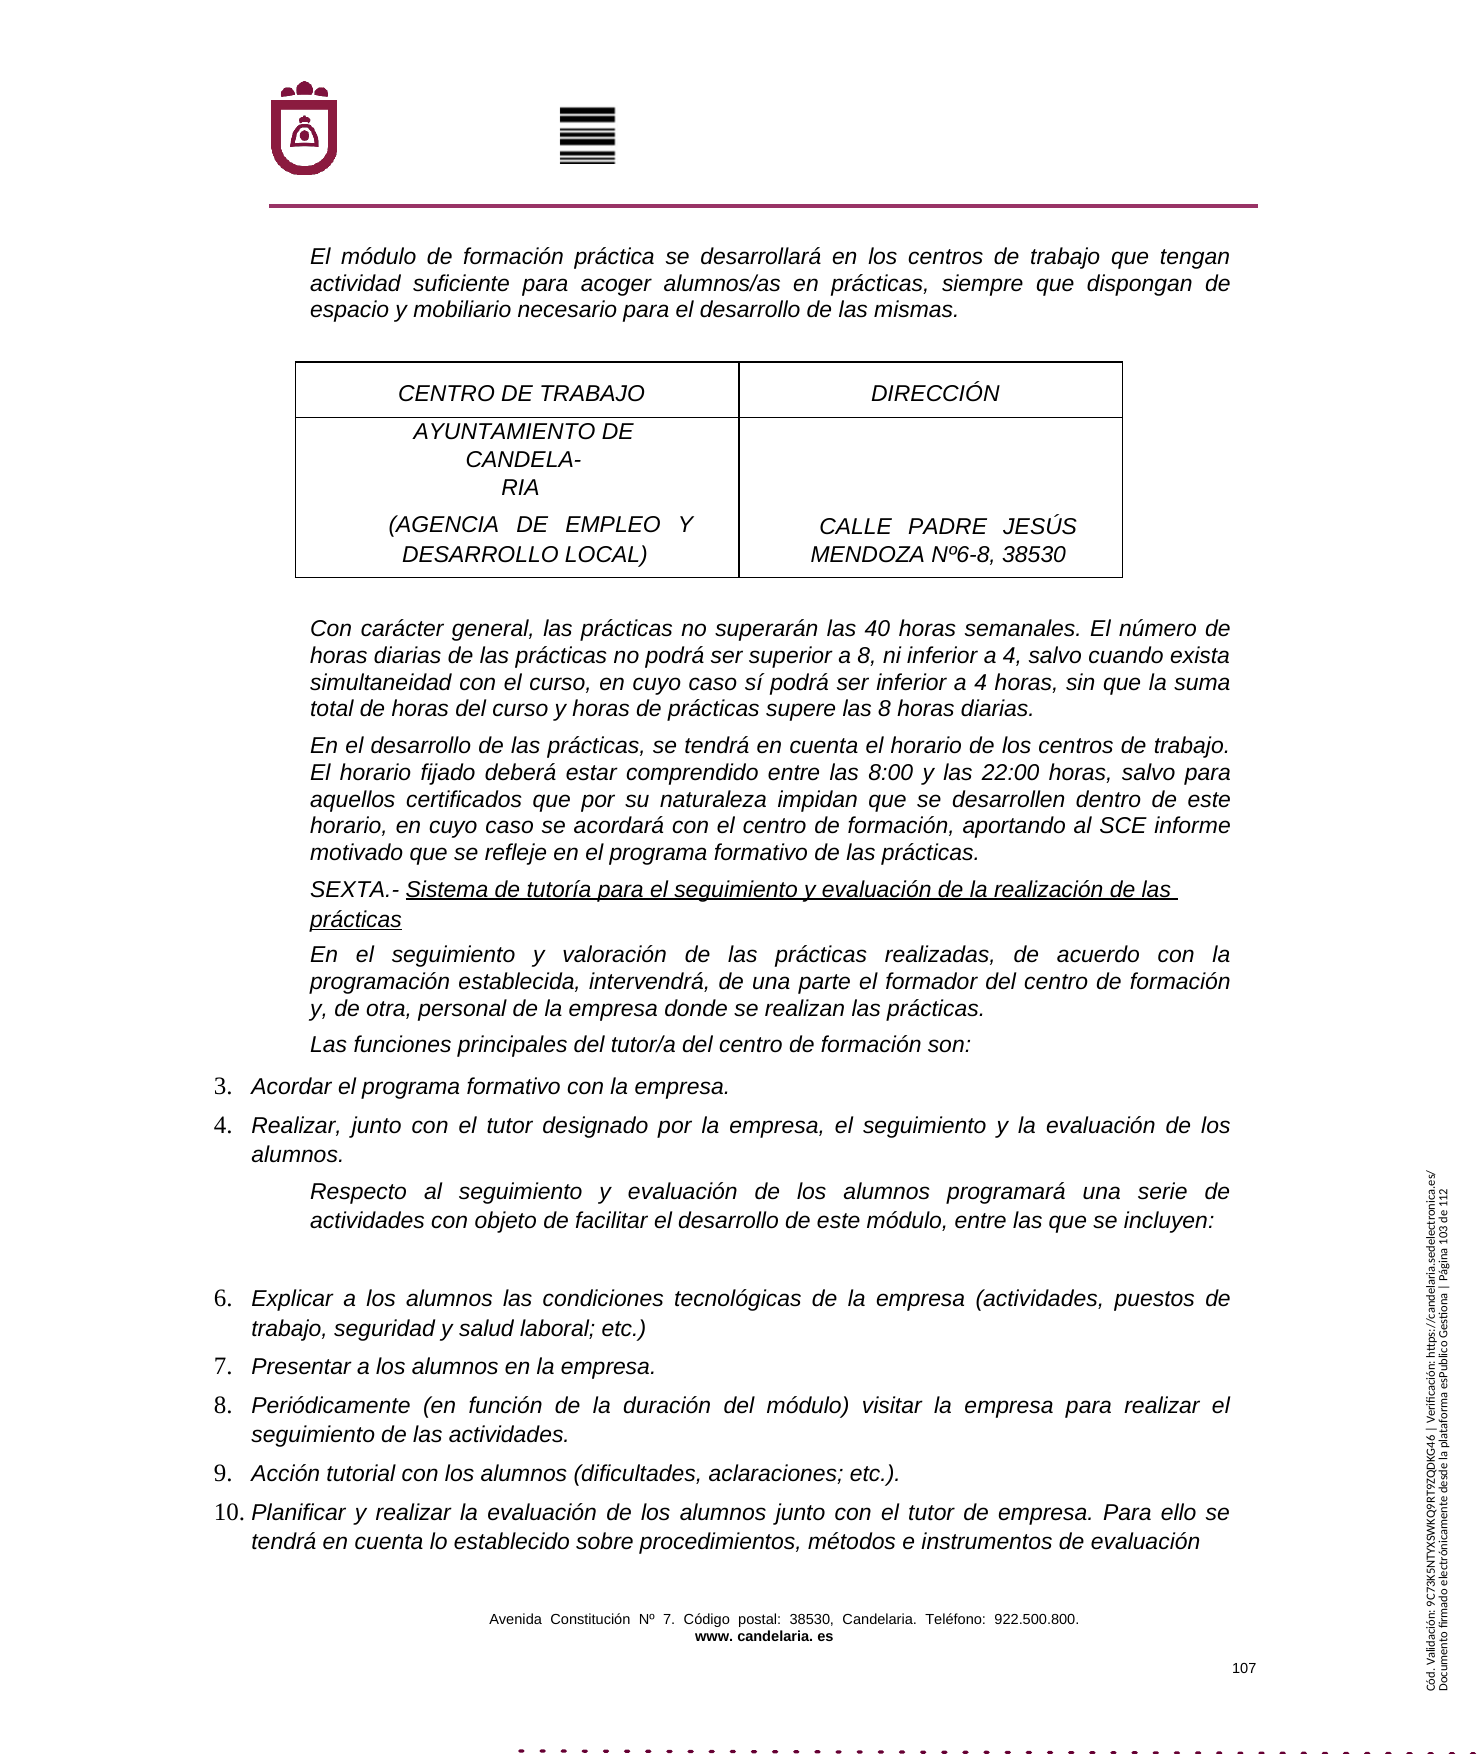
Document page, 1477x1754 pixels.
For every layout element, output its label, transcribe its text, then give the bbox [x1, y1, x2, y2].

list Periódicamente (en función de la duración del módulo) visitar la empresa para realizar el seguimiento de las actividades. [214, 1390, 1233, 1448]
list Presentar a los alumnos en la empresa. [214, 1351, 1233, 1380]
text El módulo de formación práctica se desarrollará en los centros de trabajo que tengan actividad suficiente para acoger alumnos/as en prácticas, siempre que dispongan de espacio y mobiliario necesario para el desarrollo de las mismas. [310, 243, 1233, 323]
text En el desarrollo de las prácticas, se tendrá en cuenta el horario de los centros de trabajo. El horario fijado deberá estar comprendido entre las 8:00 y las 22:00 horas, salvo para aquellos certificados que por su naturaleza impidan que se desarrollen dentro de este horario, en cuyo caso se acordará con el centro de formación, aportando al SCE informe motivado que se refleje en el programa formativo de las prácticas. [310, 732, 1233, 866]
text Las funciones principales del tutor/a del centro de formación son: [310, 1031, 1233, 1058]
text En el seguimiento y valoración de las prácticas realizadas, de acuerdo con la programación establecida, intervendrá, de una parte el formador del centro de formación y, de otra, personal de la empresa donde se realizan las prácticas. [310, 941, 1233, 1021]
list Explicar a los alumnos las condiciones tecnológicas de la empresa (actividades, puestos de trabajo, seguridad y salud laboral; etc.) [214, 1283, 1233, 1341]
table_cell AYUNTAMIENTO DE CANDELA- RIA (AGENCIA DE EMPLEO Y DESARROLLO LOCAL) [296, 418, 738, 577]
list Acordar el programa formativo con la empresa. [214, 1071, 1233, 1100]
list Realizar, junto con el tutor designado por la empresa, el seguimiento y la evaluación de los alumnos. [214, 1110, 1233, 1168]
list Acción tutorial con los alumnos (dificultades, aclaraciones; etc.). [214, 1458, 1233, 1487]
table_header CENTRO DE TRABAJO [296, 363, 738, 416]
table_header DIRECCIÓN [740, 363, 1122, 416]
list Planificar y realizar la evaluación de los alumnos junto con el tutor de empresa. Para ello se tendrá en cuenta lo establecido sobre procedimientos, métodos e instrumentos de evaluación [214, 1497, 1233, 1555]
text Respecto al seguimiento y evaluación de los alumnos programará una serie de actividades con objeto de facilitar el desarrollo de este módulo, entre las que se incluyen: [310, 1178, 1233, 1233]
text SEXTA.- Sistema de tutoría para el seguimiento y evaluación de la realización de las prácticas [310, 876, 1268, 933]
table_cell CALLE PADRE JESÚS MENDOZA Nº6-8, 38530 [740, 418, 1122, 577]
text Con carácter general, las prácticas no superarán las 40 horas semanales. El número de horas diarias de las prácticas no podrá ser superior a 8, ni inferior a 4, salvo cuando exista simultaneidad con el curso, en cuyo caso sí podrá ser inferior a 4 horas, sin que la suma total de horas del curso y horas de prácticas supere las 8 horas diarias. [310, 615, 1233, 722]
